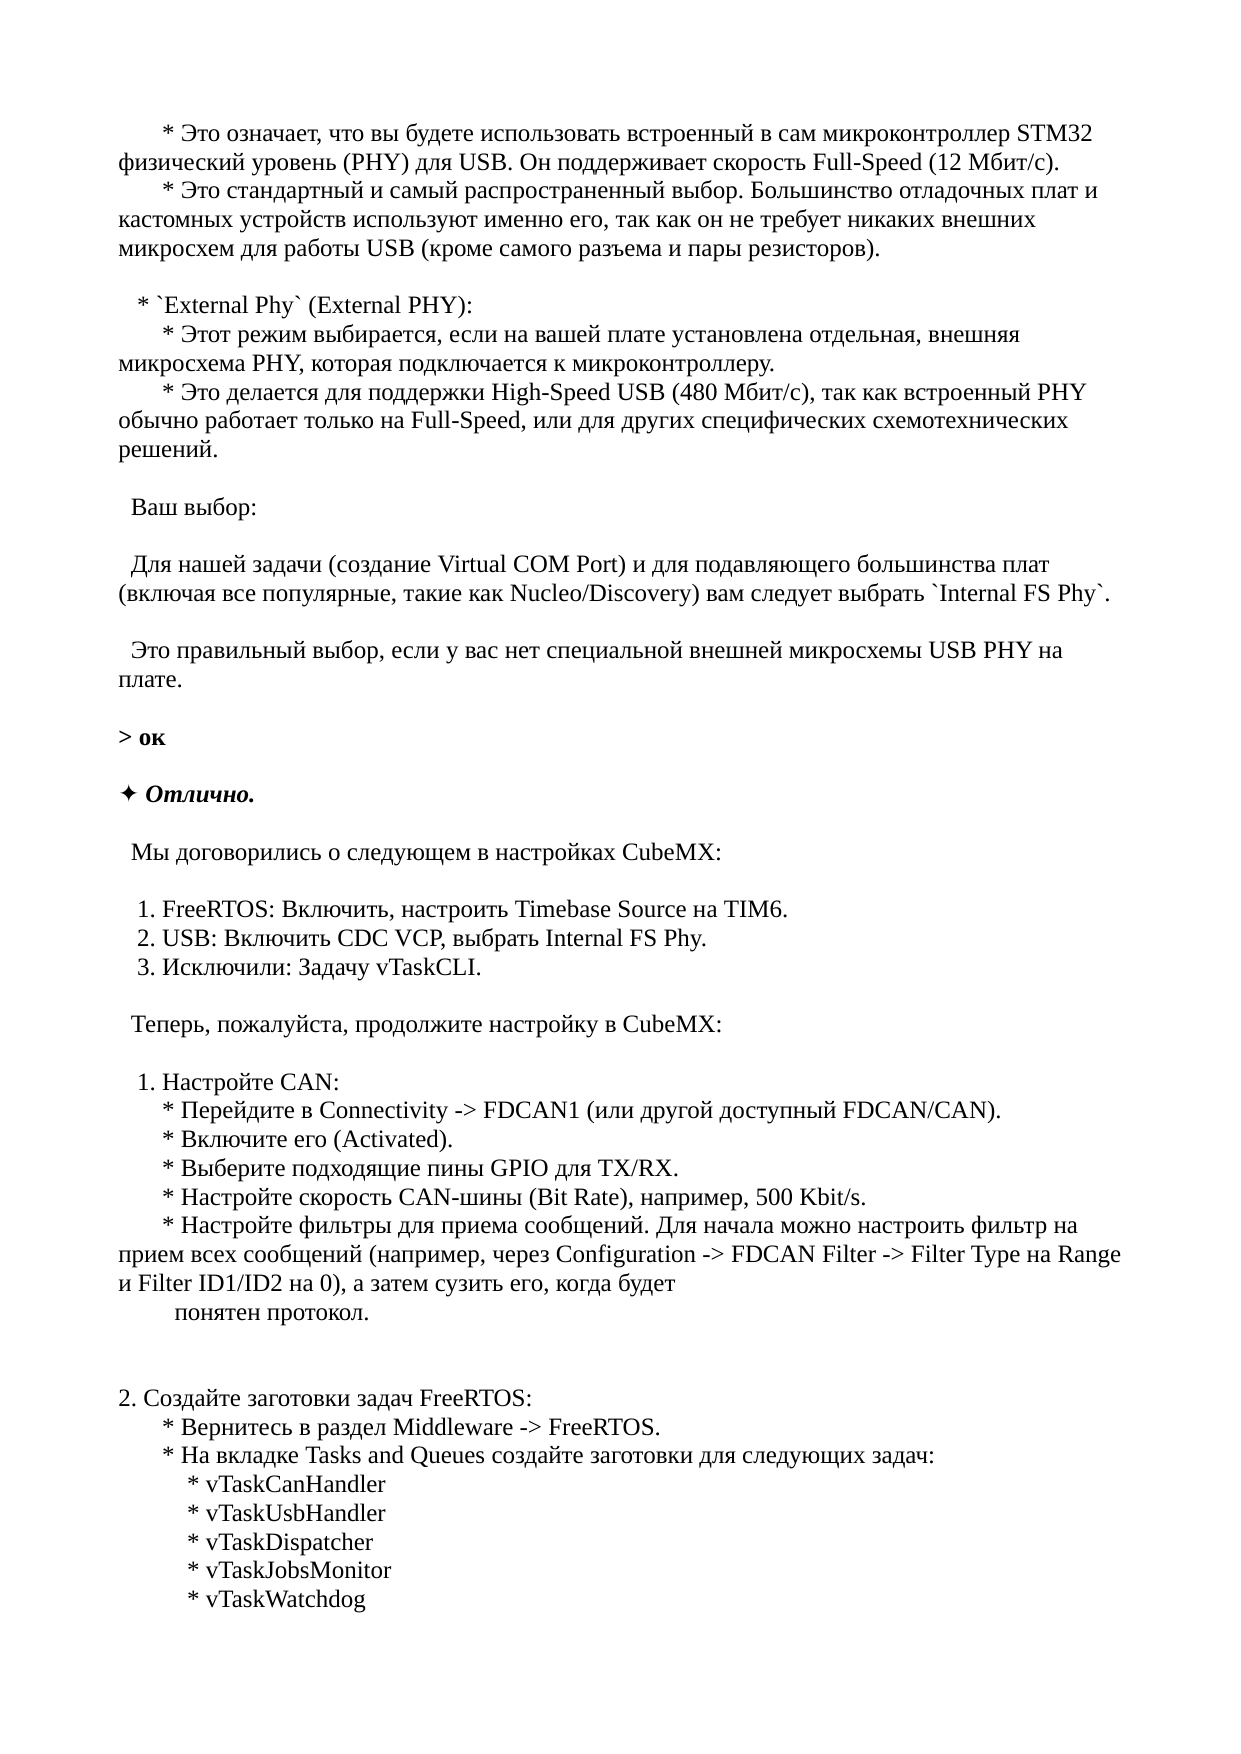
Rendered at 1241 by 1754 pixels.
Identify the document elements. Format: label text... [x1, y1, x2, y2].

text Это правильный выбор, если у вас нет специальной внешней микросхемы USB PHY на плате. [118, 636, 1122, 693]
text Ваш выбор: [118, 492, 1122, 521]
text * vTaskJobsMonitor [118, 1556, 1122, 1584]
text * vTaskUsbHandler [118, 1498, 1122, 1527]
text * Настройте фильтры для приема сообщений. Для начала можно настроить фильтр на прием всех сообщений (например, через Configuration -> FDCAN Filter -> Filter Type на Range и Filter ID1/ID2 на 0), а затем сузить его, когда будет [118, 1211, 1122, 1297]
text * Это стандартный и самый распространенный выбор. Большинство отладочных плат и кастомных устройств используют именно его, так как он не требует никаких внешних микросхем для работы USB (кроме самого разъема и пары резисторов). [118, 176, 1122, 262]
text * Настройте скорость CAN-шины (Bit Rate), например, 500 Kbit/s. [118, 1182, 1122, 1211]
text Мы договорились о следующем в настройках CubeMX: [118, 837, 1122, 866]
text * Этот режим выбирается, если на вашей плате установлена отдельная, внешняя микросхема PHY, которая подключается к микроконтроллеру. [118, 319, 1122, 377]
text понятен протокол. [118, 1297, 1122, 1326]
text * vTaskWatchdog [118, 1584, 1122, 1613]
text 3. Исключили: Задачу vTaskCLI. [118, 952, 1122, 981]
text > ок [118, 722, 1122, 751]
text Теперь, пожалуйста, продолжите настройку в CubeMX: [118, 1009, 1122, 1038]
text * Вернитесь в раздел Middleware -> FreeRTOS. [118, 1412, 1122, 1441]
text 1. Настройте CAN: [118, 1067, 1122, 1096]
text * Это делается для поддержки High-Speed USB (480 Мбит/с), так как встроенный PHY обычно работает только на Full-Speed, или для других специфических схемотехнических решений. [118, 377, 1122, 463]
text * `External Phy` (External PHY): [118, 291, 1122, 319]
text 1. FreeRTOS: Включить, настроить Timebase Source на TIM6. [118, 894, 1122, 923]
text * Это означает, что вы будете использовать встроенный в сам микроконтроллер STM32 физический уровень (PHY) для USB. Он поддерживает скорость Full-Speed (12 Мбит/с). [118, 118, 1122, 176]
text Для нашей задачи (создание Virtual COM Port) и для подавляющего большинства плат (включая все популярные, такие как Nucleo/Discovery) вам следует выбрать `Internal FS Phy`. [118, 549, 1122, 607]
text * vTaskCanHandler [118, 1469, 1122, 1498]
text * Выберите подходящие пины GPIO для TX/RX. [118, 1153, 1122, 1182]
text 2. Создайте заготовки задач FreeRTOS: [118, 1383, 1122, 1412]
text 2. USB: Включить CDC VCP, выбрать Internal FS Phy. [118, 923, 1122, 952]
text * На вкладке Tasks and Queues создайте заготовки для следующих задач: [118, 1441, 1122, 1469]
text ✦ Отлично. [118, 779, 1122, 808]
text * Включите его (Activated). [118, 1124, 1122, 1153]
text * vTaskDispatcher [118, 1527, 1122, 1556]
text * Перейдите в Connectivity -> FDCAN1 (или другой доступный FDCAN/CAN). [118, 1096, 1122, 1124]
